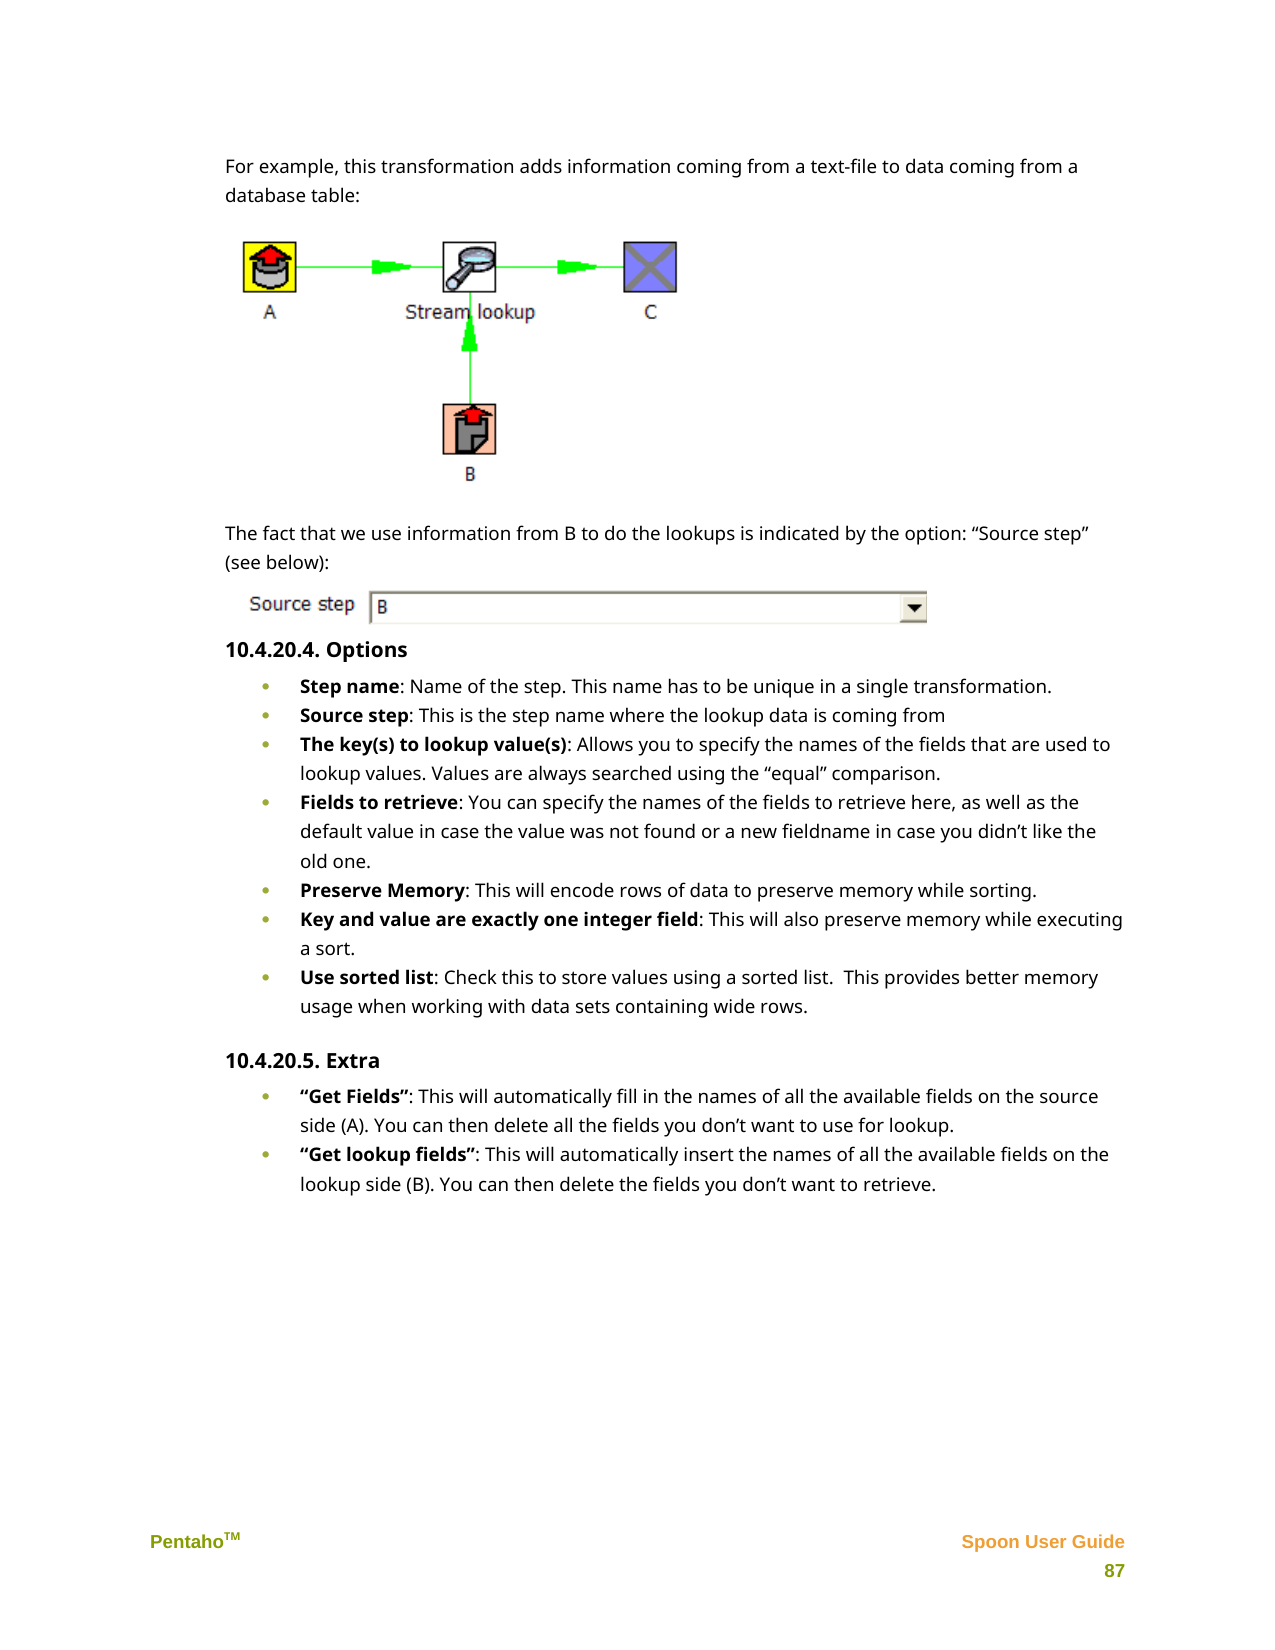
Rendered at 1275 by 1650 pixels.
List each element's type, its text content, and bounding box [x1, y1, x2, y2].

list Preserve Memory: This will encode rows of data to preserve memory while sorting. [262, 874, 1125, 903]
list “Get lookup fields”: This will automatically insert the names of all the available fields on the lookup side (B). You can then delete the fields you don’t want to retrieve. [262, 1138, 1125, 1197]
subtitle 10.4.20.4. Options [225, 600, 1125, 663]
list Fields to retrieve: You can specify the names of the fields to retrieve here, as well as the default value in case the value was not found or a new fieldname in case you didn’t like the old one. [262, 786, 1125, 874]
list Source step: This is the step name where the lookup data is coming from [262, 699, 1125, 728]
list The key(s) to lookup value(s): Allows you to specify the names of the fields that are used to lookup values. Values are always searched using the “equal” comparison. [262, 728, 1125, 786]
text The fact that we use information from B to do the lookups is indicated by the option: “Source step” (see below): [225, 517, 1125, 575]
list Step name: Name of the step. This name has to be unique in a single transformation. [262, 670, 1125, 699]
list “Get Fields”: This will automatically fill in the names of all the available fields on the source side (A). You can then delete all the fields you don’t want to use for lookup. [262, 1080, 1125, 1138]
list Key and value are exactly one integer field: This will also preserve memory while executing a sort. [262, 903, 1125, 961]
list Use sorted list: Check this to store values using a sorted list. This provides better memory usage when working with data sets containing wide rows. [262, 961, 1125, 1020]
text For example, this transformation adds information coming from a text-file to data coming from a database table: [225, 150, 1125, 208]
subtitle 10.4.20.5. Extra [225, 1045, 1125, 1074]
